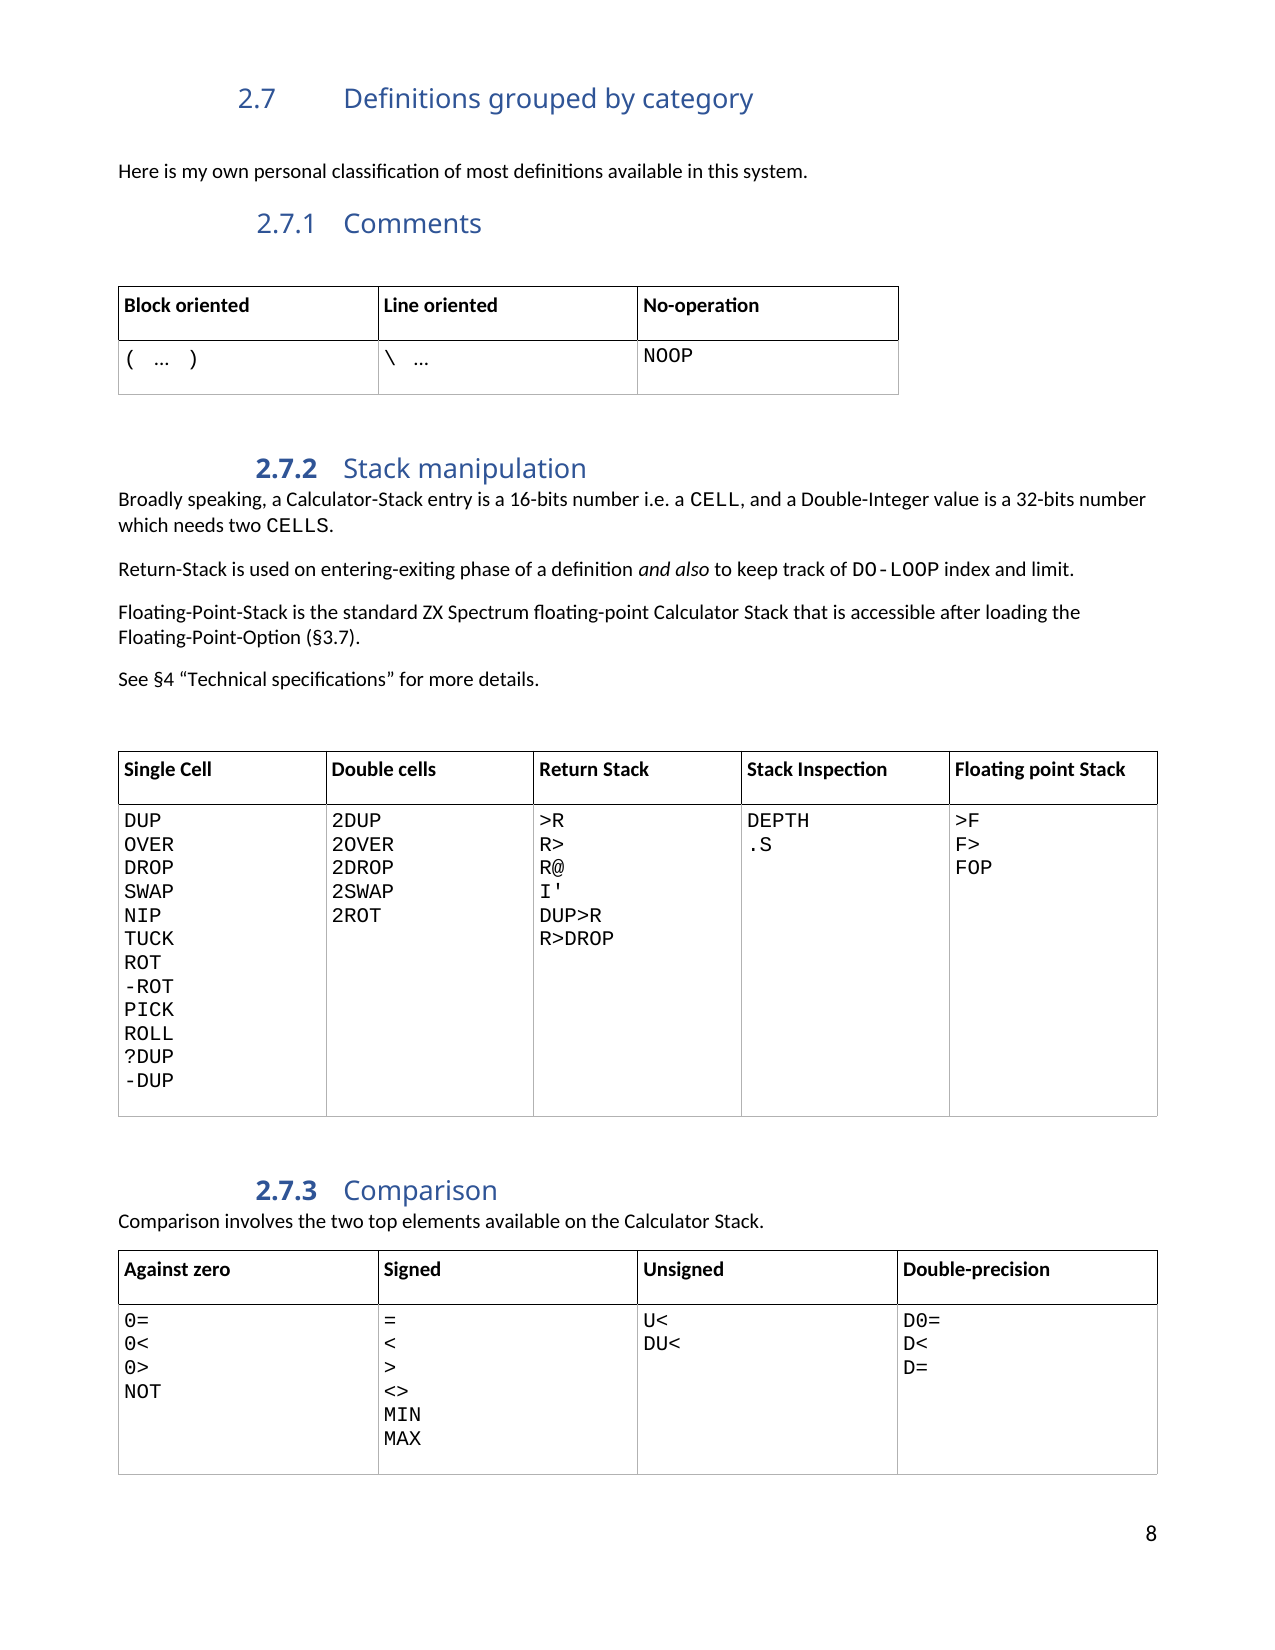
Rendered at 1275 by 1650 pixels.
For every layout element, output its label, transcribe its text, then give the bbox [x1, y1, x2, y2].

text Here is my own personal classification of most definitions available in this system. [118, 158, 1157, 183]
table_cell >R R> R@ I' DUP>R R>DROP [534, 805, 741, 1116]
table_cell NOOP [638, 341, 898, 394]
table_cell 0= 0< 0> NOT [119, 1305, 378, 1474]
table_header Double-precision [898, 1251, 1157, 1304]
table_header Single Cell [119, 752, 326, 804]
subtitle Comparison [324, 1171, 1157, 1208]
table_header Block oriented [119, 287, 378, 339]
text Return-Stack is used on entering-exiting phase of a definition and also to keep track of DO-LOOP index and limit. [118, 556, 1157, 582]
table_header Unsigned [638, 1251, 897, 1304]
table_cell DUP OVER DROP SWAP NIP TUCK ROT -ROT PICK ROLL ?DUP -DUP [119, 805, 326, 1116]
text Comparison involves the two top elements available on the Calculator Stack. [118, 1208, 1157, 1234]
table_header Floating point Stack [950, 752, 1157, 804]
table_header Double cells [327, 752, 533, 804]
table_header Against zero [119, 1251, 378, 1304]
table_cell >F F> FOP [950, 805, 1157, 1116]
table_cell DEPTH .S [742, 805, 949, 1116]
table_cell U< DU< [638, 1305, 897, 1474]
table_header Return Stack [534, 752, 741, 804]
table_cell ( ... ) [119, 341, 378, 394]
table_cell D0= D< D= [898, 1305, 1157, 1474]
table_header Line oriented [379, 287, 637, 339]
table_cell \ ... [379, 341, 637, 394]
text Broadly speaking, a Calculator-Stack entry is a 16-bits number i.e. a CELL, and a Double-Integer value is a 32-bits number which needs two CELLS. [118, 486, 1157, 539]
subtitle Stack manipulation [324, 449, 1157, 486]
subtitle Definitions grouped by category [231, 79, 1157, 116]
text See §4 “Technical specifications” for more details. [118, 666, 1157, 692]
text Floating-Point-Stack is the standard ZX Spectrum floating-point Calculator Stack that is accessible after loading the Floating-Point-Option (§3.7). [118, 599, 1157, 650]
subtitle Comments [324, 204, 1157, 241]
table_header No-operation [638, 287, 898, 339]
table_header Stack Inspection [742, 752, 949, 804]
table_cell 2DUP 2OVER 2DROP 2SWAP 2ROT [327, 805, 533, 1116]
table_cell = < > <> MIN MAX [379, 1305, 637, 1474]
table_header Signed [379, 1251, 637, 1304]
